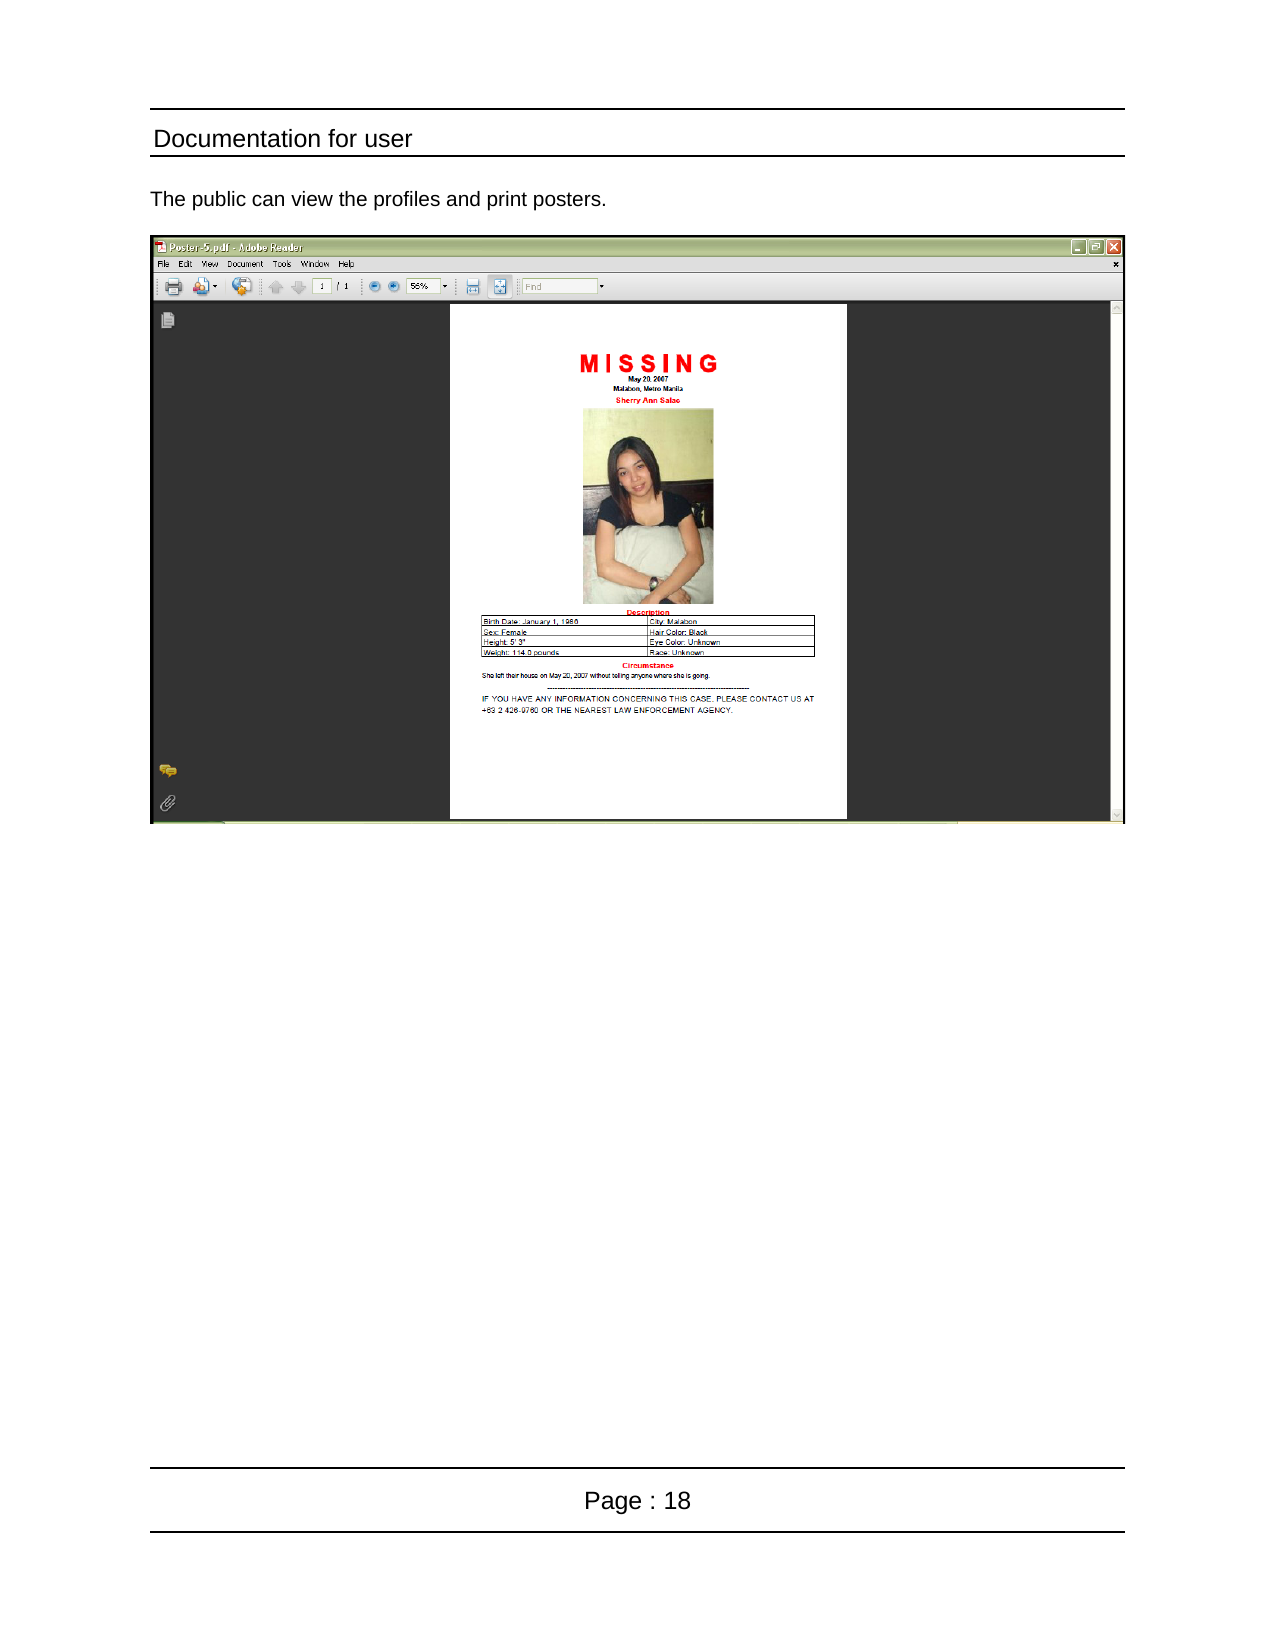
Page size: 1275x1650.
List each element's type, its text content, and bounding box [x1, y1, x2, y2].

picture [150, 235, 1125, 824]
text The public can view the profiles and print posters. [150, 187, 1125, 211]
